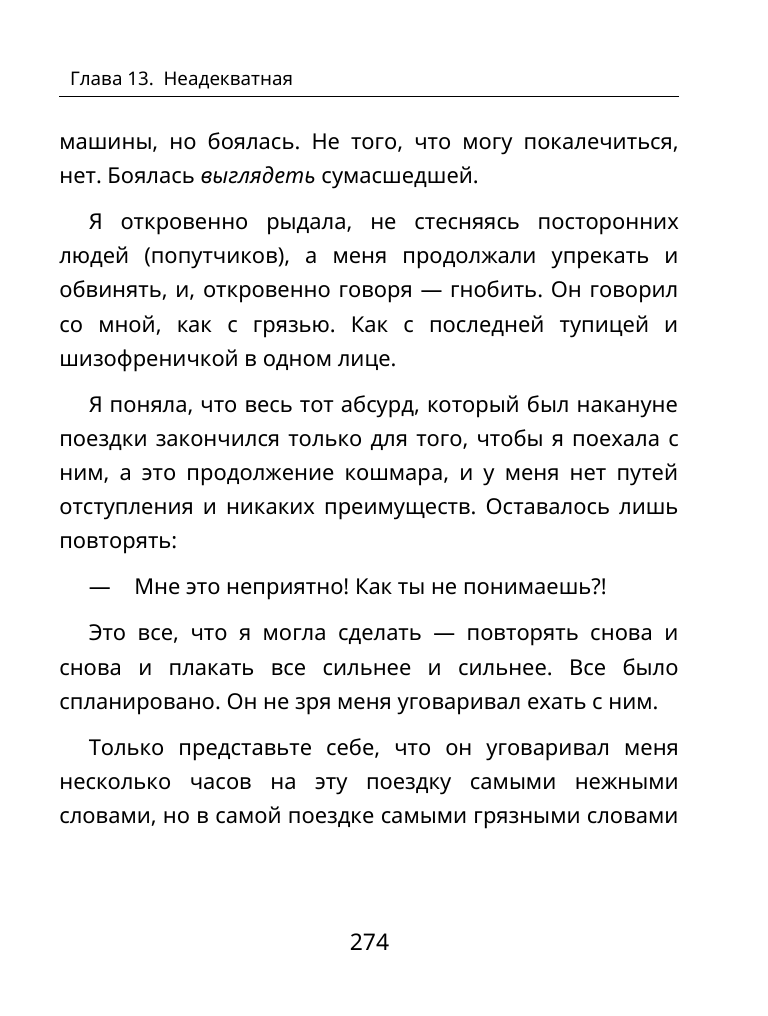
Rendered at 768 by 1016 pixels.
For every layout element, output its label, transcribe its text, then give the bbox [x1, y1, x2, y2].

text Только представьте себе, что он уговаривал меня несколько часов на эту поездку самыми нежными словами, но в самой поездке самыми грязными словами [59, 732, 679, 830]
text машины, но боялась. Не того, что могу покалечиться, нет. Боялась выглядеть сумасшедшей. [59, 126, 679, 190]
text Это все, что я могла сделать — повторять снова и снова и плакать все сильнее и сильнее. Все было спланировано. Он не зря меня уговаривал ехать с ним. [59, 617, 679, 715]
list Мне это неприятно! Как ты не понимаешь?! [59, 571, 679, 601]
text Я откровенно рыдала, не стесняясь посторонних людей (попутчиков), а меня продолжали упрекать и обвинять, и, откровенно говоря — гнобить. Он говорил со мной, как с грязью. Как с последней тупицей и шизофреничкой в одном лице. [59, 206, 679, 373]
text Я поняла, что весь тот абсурд, который был накануне поездки закончился только для того, чтобы я поехала с ним, а это продолжение кошмара, и у меня нет путей отступления и никаких преимуществ. Оставалось лишь повторять: [59, 389, 679, 555]
